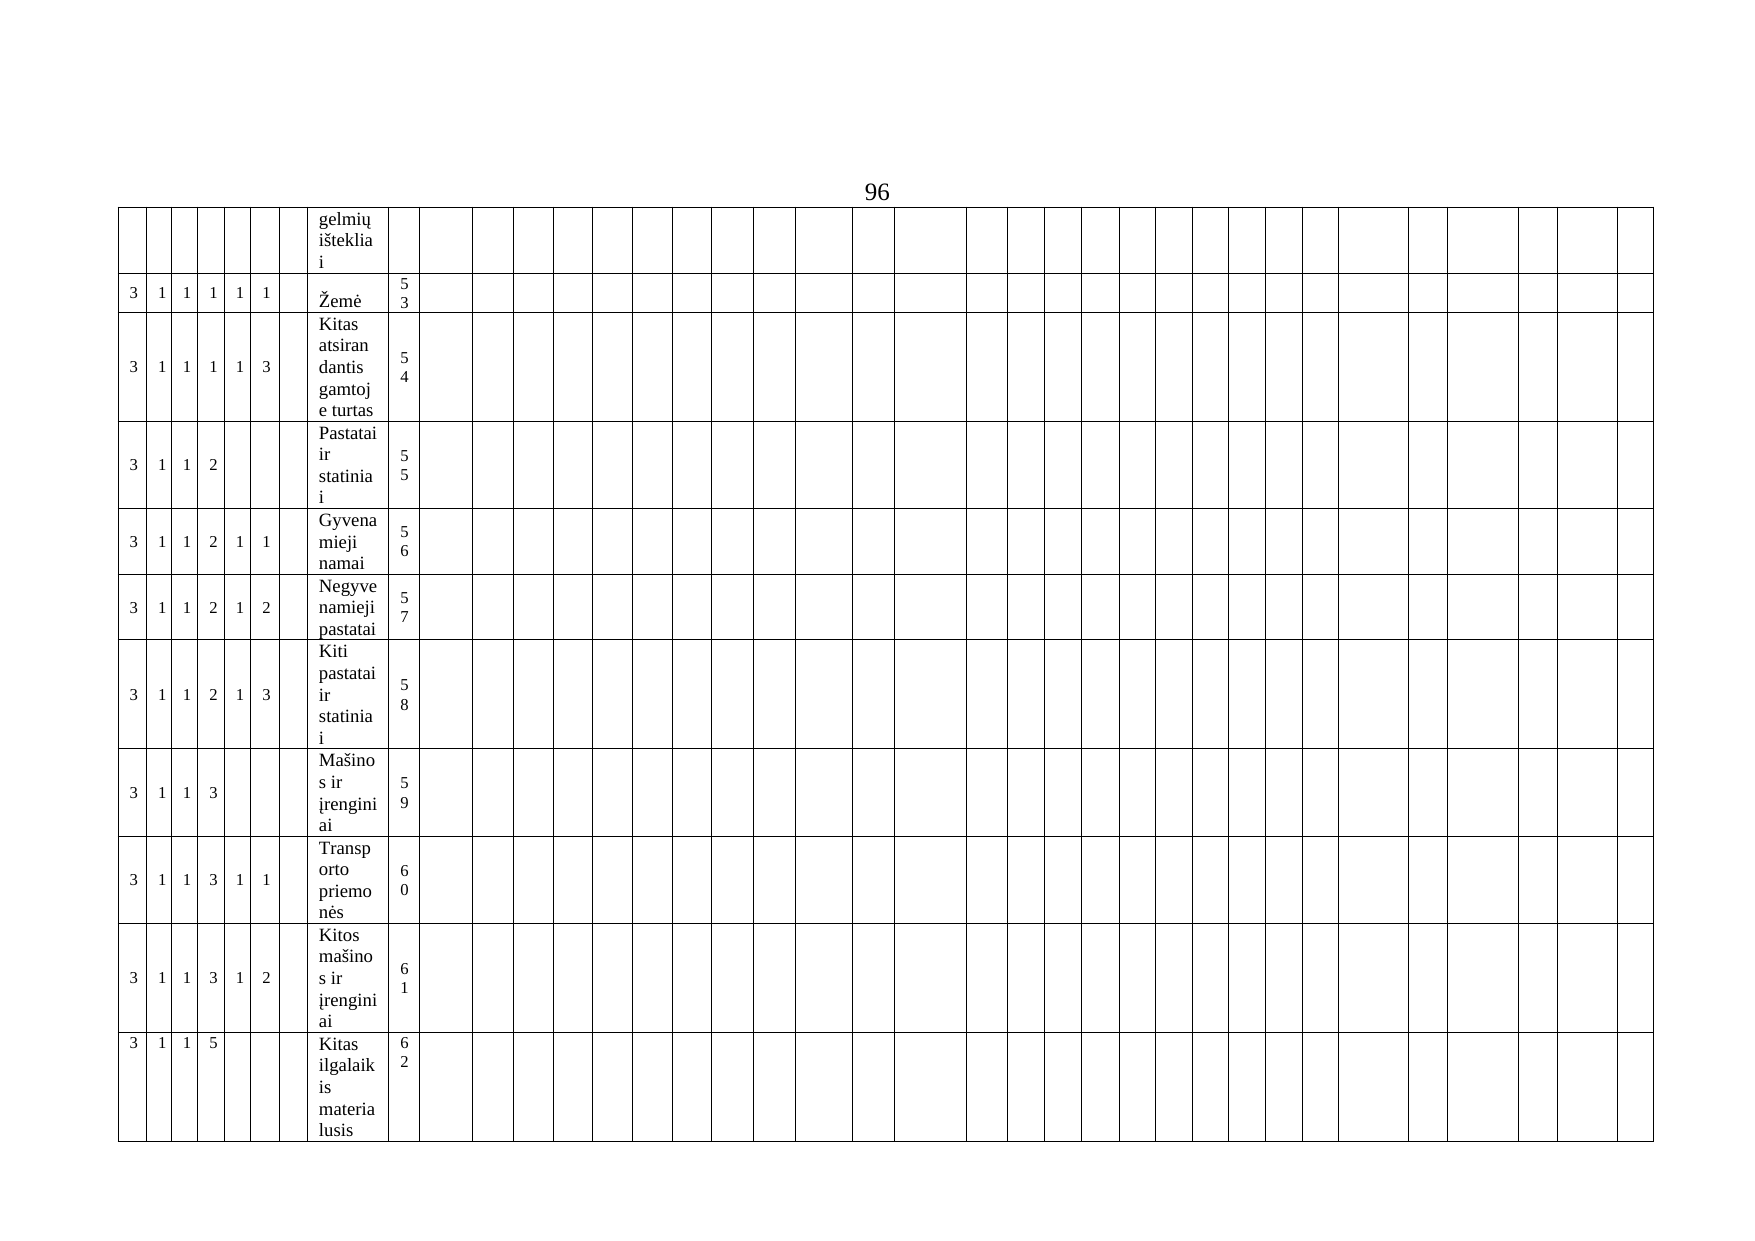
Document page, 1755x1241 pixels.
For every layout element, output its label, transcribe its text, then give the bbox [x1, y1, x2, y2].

table_cell [633, 640, 672, 748]
table_cell [1618, 1033, 1653, 1141]
table_cell [280, 313, 307, 421]
table_cell 3 [119, 640, 146, 748]
table_cell [280, 1033, 307, 1141]
table_cell [389, 208, 419, 272]
table_cell [754, 749, 795, 836]
table_cell [280, 640, 307, 748]
table_cell [796, 1033, 852, 1141]
table_cell 3 [119, 924, 146, 1032]
table_cell [1519, 274, 1557, 312]
table_cell [754, 313, 795, 421]
table_cell [967, 313, 1007, 421]
table_cell [853, 313, 894, 421]
table_cell [1339, 749, 1408, 836]
table_cell 1 [147, 313, 171, 421]
table_cell [1193, 208, 1228, 272]
table_cell [1008, 749, 1044, 836]
table_cell [280, 509, 307, 574]
table_cell [514, 313, 553, 421]
table_cell [673, 208, 711, 272]
table_cell [1156, 1033, 1192, 1141]
table_cell [1266, 837, 1302, 923]
table_cell [420, 837, 472, 923]
table_cell [251, 1033, 279, 1141]
table_cell [554, 1033, 592, 1141]
table_cell [967, 509, 1007, 574]
table_cell Kitas atsirandantis gamtoje turtas [308, 313, 388, 421]
table_cell [853, 837, 894, 923]
table_cell 1 [147, 837, 171, 923]
table_cell 2 [198, 640, 224, 748]
table_cell [593, 640, 632, 748]
table_cell 58 [389, 640, 419, 748]
table_cell [1008, 422, 1044, 508]
table_cell [554, 837, 592, 923]
table_cell [754, 509, 795, 574]
table_cell [1303, 1033, 1338, 1141]
table_cell 3 [119, 509, 146, 574]
table_cell 2 [251, 575, 279, 639]
table_cell [514, 1033, 553, 1141]
table_cell [633, 924, 672, 1032]
table_cell [1266, 749, 1302, 836]
table_cell [796, 208, 852, 272]
table_cell [1120, 509, 1155, 574]
table_cell 1 [172, 422, 197, 508]
table_cell [895, 1033, 966, 1141]
table_cell [420, 1033, 472, 1141]
table_cell 1 [147, 749, 171, 836]
table_cell [1193, 274, 1228, 312]
table_cell [593, 924, 632, 1032]
table_cell 3 [119, 837, 146, 923]
table_cell Gyvenamieji namai [308, 509, 388, 574]
table_cell [1409, 575, 1447, 639]
table_cell [1519, 208, 1557, 272]
table_cell [1266, 274, 1302, 312]
table_cell [796, 837, 852, 923]
table_cell 1 [225, 924, 250, 1032]
table_cell Žemė [308, 274, 388, 312]
table_cell Kiti pastatai ir statiniai [308, 640, 388, 748]
table_cell [673, 422, 711, 508]
table_cell [420, 924, 472, 1032]
table_cell [1193, 837, 1228, 923]
table_cell [251, 208, 279, 272]
table_cell gelmių ištekliai [308, 208, 388, 272]
table_cell [1558, 640, 1617, 748]
table_cell [712, 313, 753, 421]
table_cell 3 [198, 924, 224, 1032]
table_cell [514, 509, 553, 574]
table_cell [225, 422, 250, 508]
table_cell [1120, 575, 1155, 639]
table_cell [1409, 1033, 1447, 1141]
table_cell 61 [389, 924, 419, 1032]
table_cell 1 [172, 509, 197, 574]
table_cell 2 [198, 509, 224, 574]
table_cell [895, 274, 966, 312]
table_cell [554, 749, 592, 836]
table_cell [754, 640, 795, 748]
table_cell [967, 422, 1007, 508]
table_cell [1008, 509, 1044, 574]
table_cell [895, 924, 966, 1032]
table_cell [1303, 313, 1338, 421]
table_cell [633, 274, 672, 312]
table_cell [1618, 837, 1653, 923]
table_cell [1045, 640, 1081, 748]
table_cell [1303, 640, 1338, 748]
table_cell [1045, 313, 1081, 421]
table_cell [1303, 509, 1338, 574]
table_cell [1120, 274, 1155, 312]
table_cell Pastatai ir statiniai [308, 422, 388, 508]
table_cell [1156, 640, 1192, 748]
table_cell [1409, 313, 1447, 421]
table_cell [1082, 509, 1119, 574]
table_cell [420, 422, 472, 508]
table_cell [895, 749, 966, 836]
table_cell [420, 575, 472, 639]
table_cell [473, 509, 513, 574]
table_cell [1082, 274, 1119, 312]
table_cell [554, 640, 592, 748]
table_cell [1229, 422, 1265, 508]
table_cell [712, 274, 753, 312]
table_cell 3 [198, 749, 224, 836]
table_cell 57 [389, 575, 419, 639]
table_cell [1229, 1033, 1265, 1141]
table_cell [280, 749, 307, 836]
table_cell [1266, 640, 1302, 748]
table_cell [1229, 313, 1265, 421]
table_cell 1 [225, 640, 250, 748]
table_cell [633, 575, 672, 639]
table_cell [147, 208, 171, 272]
table_cell [633, 422, 672, 508]
table_cell [1519, 575, 1557, 639]
table_cell 1 [225, 837, 250, 923]
table_cell [593, 837, 632, 923]
table_cell [1409, 749, 1447, 836]
table_cell 59 [389, 749, 419, 836]
table_cell 3 [119, 575, 146, 639]
table_cell 1 [225, 509, 250, 574]
table_cell [1156, 422, 1192, 508]
table_cell [554, 208, 592, 272]
table_cell [1519, 422, 1557, 508]
table_cell [1409, 640, 1447, 748]
table_cell [1558, 313, 1617, 421]
table_cell 1 [172, 924, 197, 1032]
table_cell 1 [225, 575, 250, 639]
table_cell [473, 313, 513, 421]
table_cell [1409, 509, 1447, 574]
table_cell [554, 924, 592, 1032]
table_cell [1008, 208, 1044, 272]
table_cell [1558, 208, 1617, 272]
table_cell [1008, 1033, 1044, 1141]
table_cell [967, 924, 1007, 1032]
table_cell [1045, 1033, 1081, 1141]
table_cell [853, 208, 894, 272]
table_cell Transporto priemonės [308, 837, 388, 923]
table_cell [593, 313, 632, 421]
table_cell [754, 837, 795, 923]
table_cell [1303, 422, 1338, 508]
table_cell 54 [389, 313, 419, 421]
table_cell [1266, 509, 1302, 574]
table_cell [1045, 274, 1081, 312]
table_cell [1409, 924, 1447, 1032]
table_cell [796, 924, 852, 1032]
table_cell 1 [225, 274, 250, 312]
table_cell [1448, 274, 1518, 312]
table_cell [1045, 575, 1081, 639]
table_cell [754, 274, 795, 312]
table_cell [712, 749, 753, 836]
table_cell [1229, 924, 1265, 1032]
table_cell 1 [147, 274, 171, 312]
table_cell [593, 1033, 632, 1141]
table_cell [473, 640, 513, 748]
table_cell [420, 208, 472, 272]
table_cell [554, 313, 592, 421]
table_cell [895, 509, 966, 574]
table_cell [1448, 924, 1518, 1032]
table_cell [1558, 422, 1617, 508]
table_cell [673, 640, 711, 748]
table_cell 1 [172, 313, 197, 421]
table_cell [853, 640, 894, 748]
table_cell [1409, 422, 1447, 508]
table_cell [1193, 313, 1228, 421]
table_cell [280, 924, 307, 1032]
table_cell [1339, 313, 1408, 421]
table_cell [1008, 924, 1044, 1032]
table_cell 3 [119, 422, 146, 508]
table_cell [225, 749, 250, 836]
table_cell [673, 313, 711, 421]
table_cell [1045, 837, 1081, 923]
table_cell [1339, 274, 1408, 312]
table_cell [633, 313, 672, 421]
table_cell [853, 749, 894, 836]
table_cell [473, 422, 513, 508]
table_cell [473, 575, 513, 639]
table_cell [1266, 208, 1302, 272]
table_cell [633, 749, 672, 836]
table_cell [593, 749, 632, 836]
table_cell [1229, 837, 1265, 923]
table_cell [554, 509, 592, 574]
table_cell [420, 640, 472, 748]
table_cell [1082, 837, 1119, 923]
table_cell [1156, 509, 1192, 574]
table_cell [1558, 274, 1617, 312]
table_cell [967, 274, 1007, 312]
table_cell [1339, 924, 1408, 1032]
table_cell [895, 575, 966, 639]
table_cell [473, 208, 513, 272]
table_cell [1558, 924, 1617, 1032]
table_cell 2 [198, 422, 224, 508]
table_cell [853, 575, 894, 639]
table_cell [1339, 422, 1408, 508]
table_cell 3 [198, 837, 224, 923]
table_cell [967, 575, 1007, 639]
table_cell [1008, 313, 1044, 421]
table_cell [1156, 837, 1192, 923]
table_cell 3 [119, 1033, 146, 1141]
table_cell [1303, 208, 1338, 272]
table_cell [853, 422, 894, 508]
table_cell 1 [251, 274, 279, 312]
table_cell [796, 422, 852, 508]
table_cell Mašinos ir įrenginiai [308, 749, 388, 836]
table_cell [895, 640, 966, 748]
table_cell [1339, 837, 1408, 923]
table_cell [1045, 924, 1081, 1032]
table_cell 1 [251, 837, 279, 923]
table_cell 1 [198, 274, 224, 312]
table_cell 1 [172, 749, 197, 836]
table_cell [514, 422, 553, 508]
table_cell [754, 422, 795, 508]
table_cell [420, 313, 472, 421]
table_cell [895, 422, 966, 508]
table_cell [1558, 1033, 1617, 1141]
table_cell [754, 208, 795, 272]
table_cell [514, 274, 553, 312]
table_cell [1303, 575, 1338, 639]
table_cell [796, 749, 852, 836]
table_cell [1229, 274, 1265, 312]
table_cell [754, 924, 795, 1032]
table_cell [853, 924, 894, 1032]
table_cell [1193, 924, 1228, 1032]
table_cell 1 [172, 1033, 197, 1141]
table_cell [1448, 837, 1518, 923]
table_cell [1120, 208, 1155, 272]
table_cell [251, 749, 279, 836]
table_cell [1120, 837, 1155, 923]
table_cell [119, 208, 146, 272]
table_cell [1193, 640, 1228, 748]
table_cell [593, 422, 632, 508]
table_cell [1266, 575, 1302, 639]
table_cell [853, 509, 894, 574]
table_cell [895, 208, 966, 272]
table_cell 3 [251, 640, 279, 748]
table_cell [1045, 208, 1081, 272]
table_cell [1618, 640, 1653, 748]
table_cell 55 [389, 422, 419, 508]
table_cell 2 [198, 575, 224, 639]
table_cell [593, 208, 632, 272]
table_cell [554, 274, 592, 312]
table_cell 2 [251, 924, 279, 1032]
table_cell [1409, 837, 1447, 923]
table_cell 5 [198, 1033, 224, 1141]
table_cell [712, 924, 753, 1032]
table_cell [1448, 575, 1518, 639]
table_cell [554, 575, 592, 639]
table_cell 1 [172, 274, 197, 312]
table_cell [1409, 208, 1447, 272]
table_cell [1229, 208, 1265, 272]
table_cell [420, 749, 472, 836]
table_cell [1558, 575, 1617, 639]
table_cell [967, 837, 1007, 923]
table_cell [473, 274, 513, 312]
table_cell [1008, 640, 1044, 748]
table_cell [673, 1033, 711, 1141]
table_cell [593, 575, 632, 639]
table_cell [1519, 749, 1557, 836]
table_cell 62 [389, 1033, 419, 1141]
table_cell [1448, 749, 1518, 836]
table_cell [1558, 749, 1617, 836]
table_cell [796, 313, 852, 421]
table_cell [1339, 1033, 1408, 1141]
table_cell [967, 749, 1007, 836]
table_cell [1156, 313, 1192, 421]
table_cell 1 [147, 422, 171, 508]
table_cell [1266, 1033, 1302, 1141]
table_cell [1618, 274, 1653, 312]
table_cell [1120, 749, 1155, 836]
table_cell [1045, 509, 1081, 574]
table_cell [796, 575, 852, 639]
table_cell [796, 274, 852, 312]
table_cell [251, 422, 279, 508]
table_cell [1008, 837, 1044, 923]
table_cell 1 [251, 509, 279, 574]
table_cell 3 [119, 749, 146, 836]
table_cell [1266, 924, 1302, 1032]
table_cell 1 [172, 837, 197, 923]
table_cell [673, 924, 711, 1032]
table_cell [853, 1033, 894, 1141]
table_cell [1229, 575, 1265, 639]
table_cell [1618, 422, 1653, 508]
table_cell [1448, 640, 1518, 748]
table_cell 1 [147, 924, 171, 1032]
table_cell [1618, 313, 1653, 421]
table_cell [1008, 575, 1044, 639]
table_cell [1303, 837, 1338, 923]
table_cell [1448, 509, 1518, 574]
table_cell [1120, 422, 1155, 508]
table_cell [1229, 640, 1265, 748]
table_cell [1448, 1033, 1518, 1141]
table_cell [473, 924, 513, 1032]
table_cell [514, 749, 553, 836]
table_cell Negyvenamieji pastatai [308, 575, 388, 639]
table_cell [673, 749, 711, 836]
table_cell [1120, 924, 1155, 1032]
table_cell [796, 509, 852, 574]
table_cell [554, 422, 592, 508]
table_cell 3 [251, 313, 279, 421]
table_cell 1 [172, 640, 197, 748]
table_cell [1618, 509, 1653, 574]
table_cell [420, 509, 472, 574]
table_cell [1519, 1033, 1557, 1141]
table_cell [1193, 509, 1228, 574]
table_cell [172, 208, 197, 272]
table_cell 56 [389, 509, 419, 574]
table_cell 1 [147, 575, 171, 639]
table_cell [280, 575, 307, 639]
table_cell [593, 509, 632, 574]
table_cell [514, 837, 553, 923]
table_cell [420, 274, 472, 312]
table_cell [1448, 208, 1518, 272]
table_cell [225, 208, 250, 272]
table_cell [673, 274, 711, 312]
table_cell [967, 640, 1007, 748]
table_cell 53 [389, 274, 419, 312]
table_cell Kitos mašinos ir įrenginiai [308, 924, 388, 1032]
table_cell [1303, 274, 1338, 312]
table_cell [673, 509, 711, 574]
table_cell [1082, 208, 1119, 272]
table_cell [1120, 640, 1155, 748]
table_cell 1 [198, 313, 224, 421]
table_cell [1082, 1033, 1119, 1141]
table_cell [1082, 575, 1119, 639]
table_cell [1558, 509, 1617, 574]
table_cell [1229, 749, 1265, 836]
table_cell [280, 422, 307, 508]
table_cell [1008, 274, 1044, 312]
table_cell [796, 640, 852, 748]
table_cell [1339, 208, 1408, 272]
table_cell [633, 208, 672, 272]
table_cell [712, 640, 753, 748]
table_cell 1 [172, 575, 197, 639]
table_cell [633, 837, 672, 923]
table_cell [1156, 274, 1192, 312]
table_cell [712, 1033, 753, 1141]
table_cell [633, 1033, 672, 1141]
table_cell [853, 274, 894, 312]
table_cell [280, 837, 307, 923]
table_cell [633, 509, 672, 574]
table_cell [1448, 422, 1518, 508]
table_cell [473, 749, 513, 836]
table_cell 3 [119, 313, 146, 421]
table_cell [895, 313, 966, 421]
table_cell 60 [389, 837, 419, 923]
table_cell [1082, 749, 1119, 836]
table_cell [593, 274, 632, 312]
table_cell [1339, 509, 1408, 574]
table_cell [673, 837, 711, 923]
table_cell [1266, 422, 1302, 508]
table_cell [712, 208, 753, 272]
table_cell 1 [147, 509, 171, 574]
table_cell [1045, 749, 1081, 836]
table_cell [1448, 313, 1518, 421]
table_cell [225, 1033, 250, 1141]
table_cell 1 [225, 313, 250, 421]
table_cell [1120, 1033, 1155, 1141]
table_cell [967, 1033, 1007, 1141]
table_cell [1156, 208, 1192, 272]
table_cell [1339, 640, 1408, 748]
table_cell [1519, 924, 1557, 1032]
table_cell [1156, 924, 1192, 1032]
table_cell [673, 575, 711, 639]
table_cell [754, 1033, 795, 1141]
table_cell 3 [119, 274, 146, 312]
table_cell [1120, 313, 1155, 421]
table_cell [1229, 509, 1265, 574]
table_cell [1045, 422, 1081, 508]
table_cell [473, 1033, 513, 1141]
table_cell [473, 837, 513, 923]
table_cell [1266, 313, 1302, 421]
table_cell [712, 575, 753, 639]
table_cell [514, 575, 553, 639]
table_cell [1082, 313, 1119, 421]
table_cell [1193, 422, 1228, 508]
table_cell [514, 208, 553, 272]
table_cell [712, 837, 753, 923]
table_cell [712, 422, 753, 508]
table_cell [1082, 422, 1119, 508]
table_cell [1193, 575, 1228, 639]
table_cell [1519, 640, 1557, 748]
table_cell Kitas ilgalaikis materialusis [308, 1033, 388, 1141]
table_cell [1156, 575, 1192, 639]
table_cell 1 [147, 1033, 171, 1141]
table_cell [1519, 837, 1557, 923]
table_cell [280, 208, 307, 272]
table_cell [198, 208, 224, 272]
table_cell [967, 208, 1007, 272]
table_cell [712, 509, 753, 574]
table_cell [895, 837, 966, 923]
table_cell [1558, 837, 1617, 923]
table_cell [1156, 749, 1192, 836]
table_cell [754, 575, 795, 639]
table_cell [514, 640, 553, 748]
table_cell [1082, 640, 1119, 748]
table_cell [1519, 313, 1557, 421]
table_cell [1082, 924, 1119, 1032]
table_cell [1303, 749, 1338, 836]
table_cell [1519, 509, 1557, 574]
table_cell 1 [147, 640, 171, 748]
table_cell [1193, 1033, 1228, 1141]
table_cell [1618, 749, 1653, 836]
table_cell [1303, 924, 1338, 1032]
table_cell [1618, 924, 1653, 1032]
table_cell [1618, 208, 1653, 272]
table_cell [1339, 575, 1408, 639]
table_cell [1409, 274, 1447, 312]
table_cell [1618, 575, 1653, 639]
table_cell [1193, 749, 1228, 836]
table_cell [280, 274, 307, 312]
table_cell [514, 924, 553, 1032]
